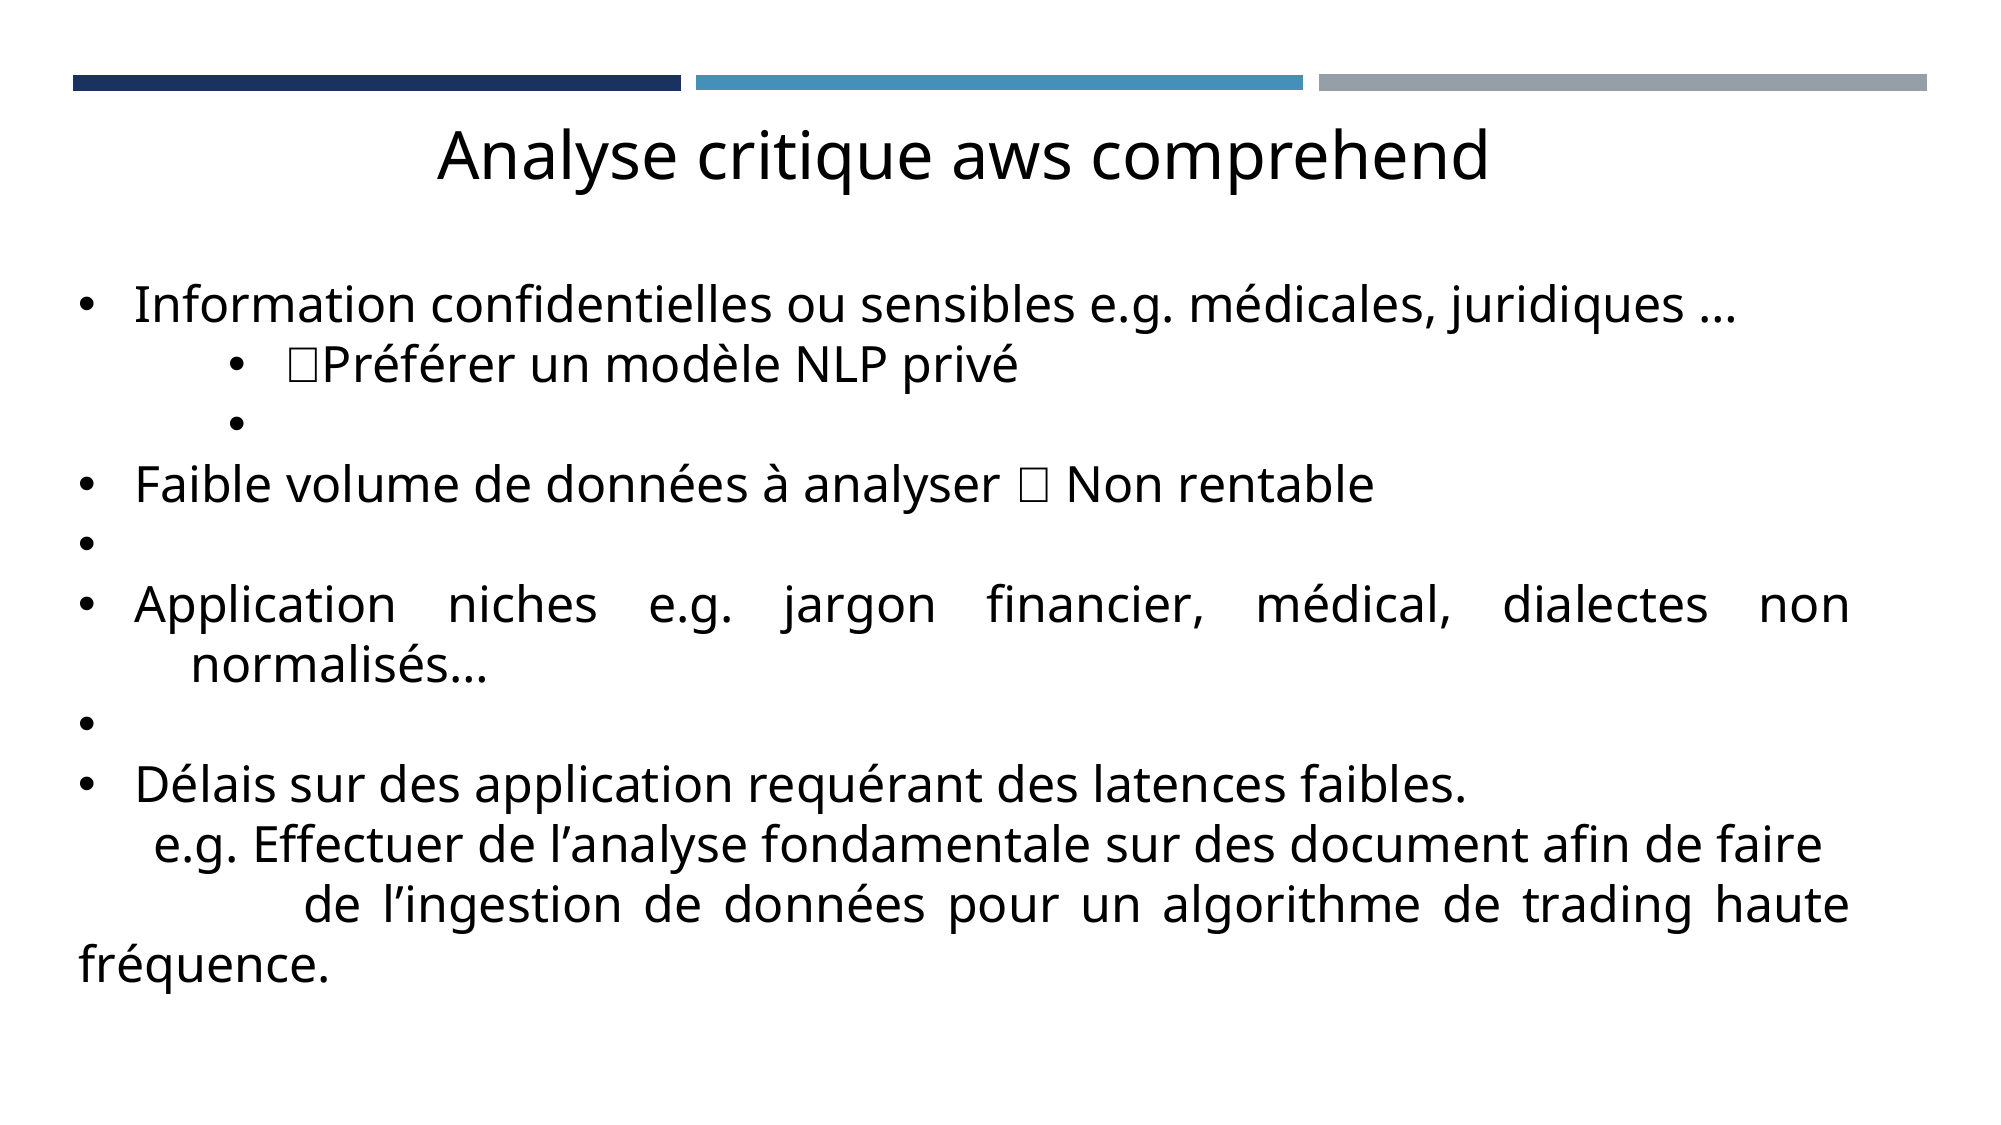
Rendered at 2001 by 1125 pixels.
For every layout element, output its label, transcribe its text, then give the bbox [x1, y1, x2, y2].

text_box Analyse critique aws comprehend Information confidentielles ou sensibles e.g. médicales, juridiques … Préférer un modèle NLP privé Faible volume de données à analyser  Non rentable Application niches e.g. jargon financier, médical, dialectes non normalisés… Délais sur des application requérant des latences faibles. e.g. Effectuer de l’analyse fondamentale sur des document afin de faire de l’ingestion de données pour un algorithme de trading haute fréquence. [63, 105, 1921, 949]
